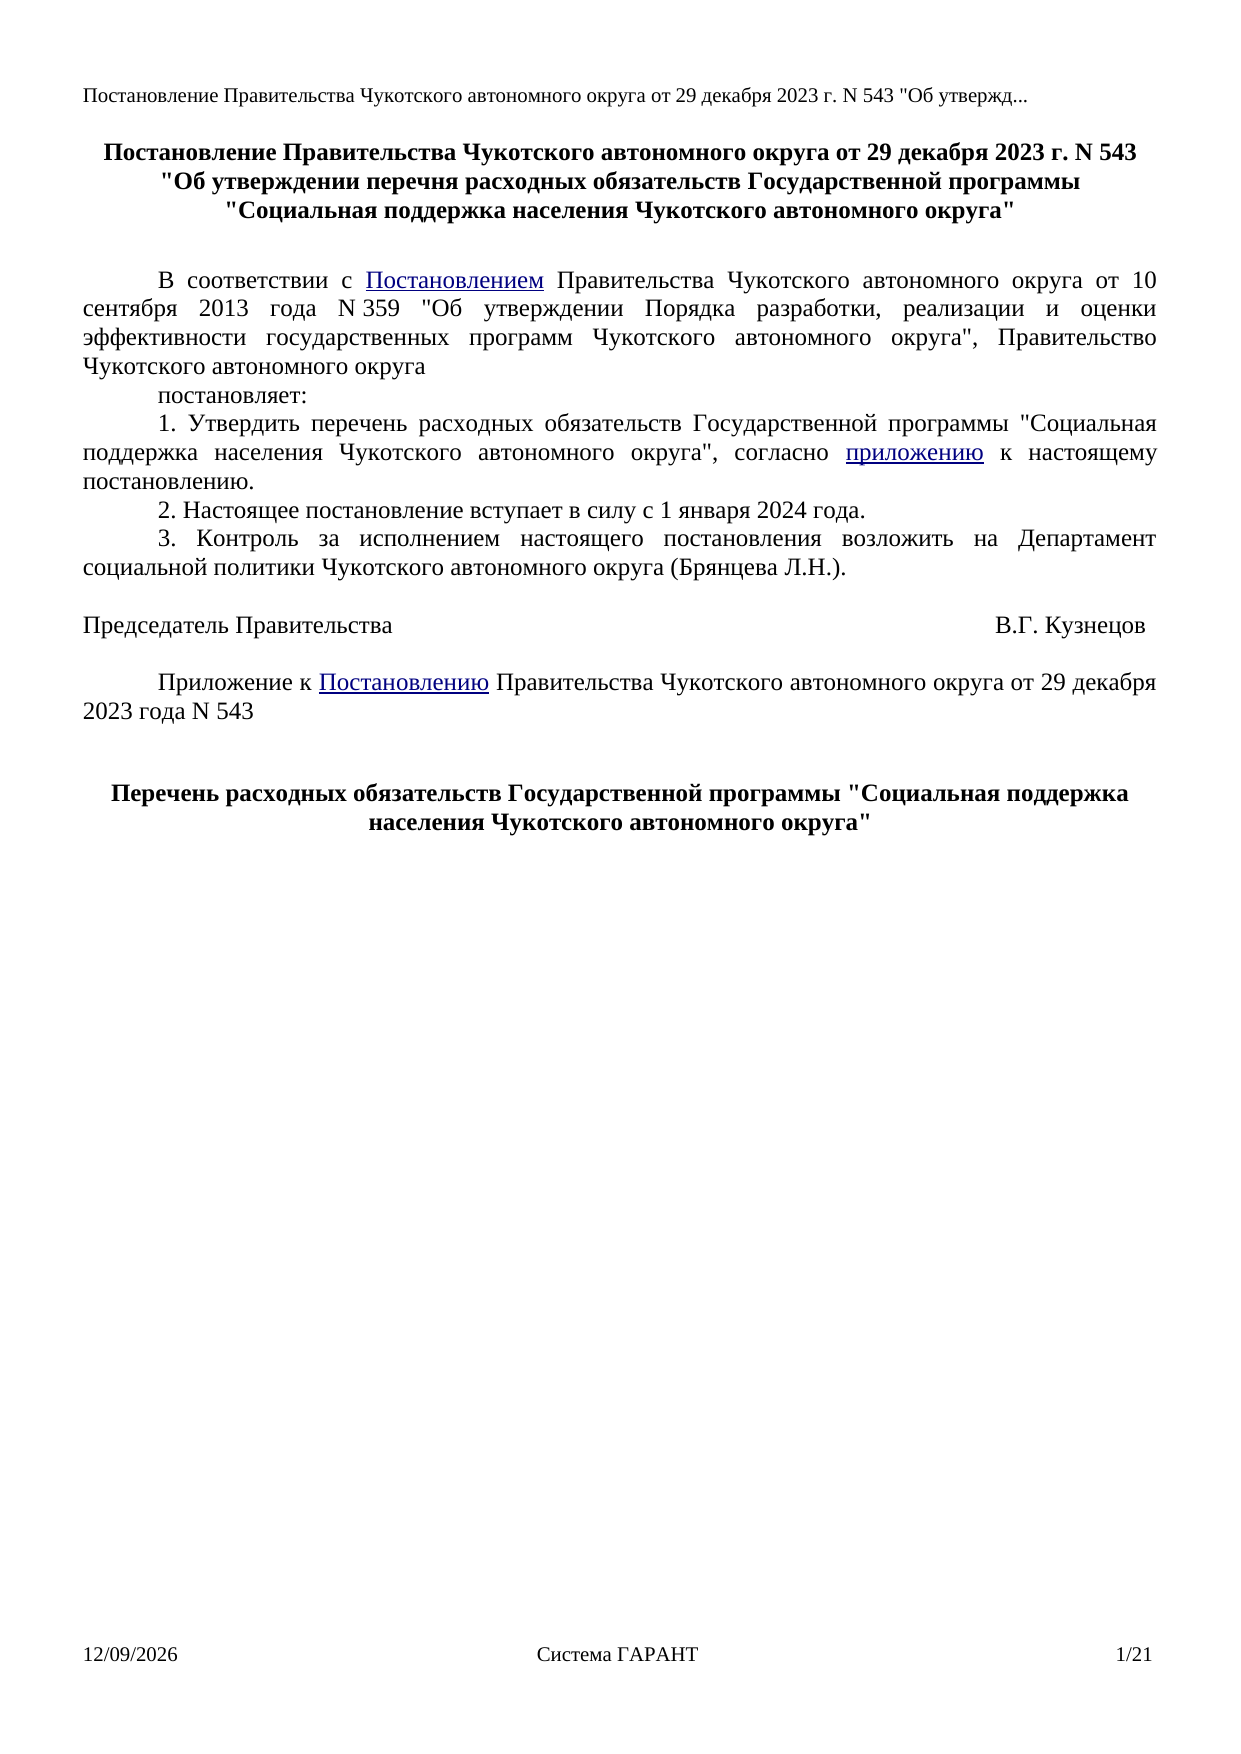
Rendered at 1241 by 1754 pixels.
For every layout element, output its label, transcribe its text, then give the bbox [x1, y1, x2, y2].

text 1. Утвердить перечень расходных обязательств Государственной программы "Социальная поддержка населения Чукотского автономного округа", согласно приложению к настоящему постановлению. [83, 408, 1157, 495]
subtitle Перечень расходных обязательств Государственной программы "Социальная поддержка населения Чукотского автономного округа" [83, 778, 1157, 836]
subtitle Постановление Правительства Чукотского автономного округа от 29 декабря 2023 г. N 543 "Об утверждении перечня расходных обязательств Государственной программы "Социальная поддержка населения Чукотского автономного округа" [83, 137, 1157, 223]
text 3. Контроль за исполнением настоящего постановления возложить на Департамент социальной политики Чукотского автономного округа (Брянцева Л.Н.). [83, 523, 1157, 581]
table_header Председатель Правительства [83, 610, 791, 638]
text Приложение к Постановлению Правительства Чукотского автономного округа от 29 декабря 2023 года N 543 [83, 667, 1157, 725]
text 2. Настоящее постановление вступает в силу с 1 января 2024 года. [83, 495, 1157, 523]
table_header В.Г. Кузнецов [791, 610, 1146, 638]
text В соответствии с Постановлением Правительства Чукотского автономного округа от 10 сентября 2013 года N 359 "Об утверждении Порядка разработки, реализации и оценки эффективности государственных программ Чукотского автономного округа", Правительство Чукотского автономного округа [83, 265, 1157, 380]
text постановляет: [83, 380, 1157, 408]
